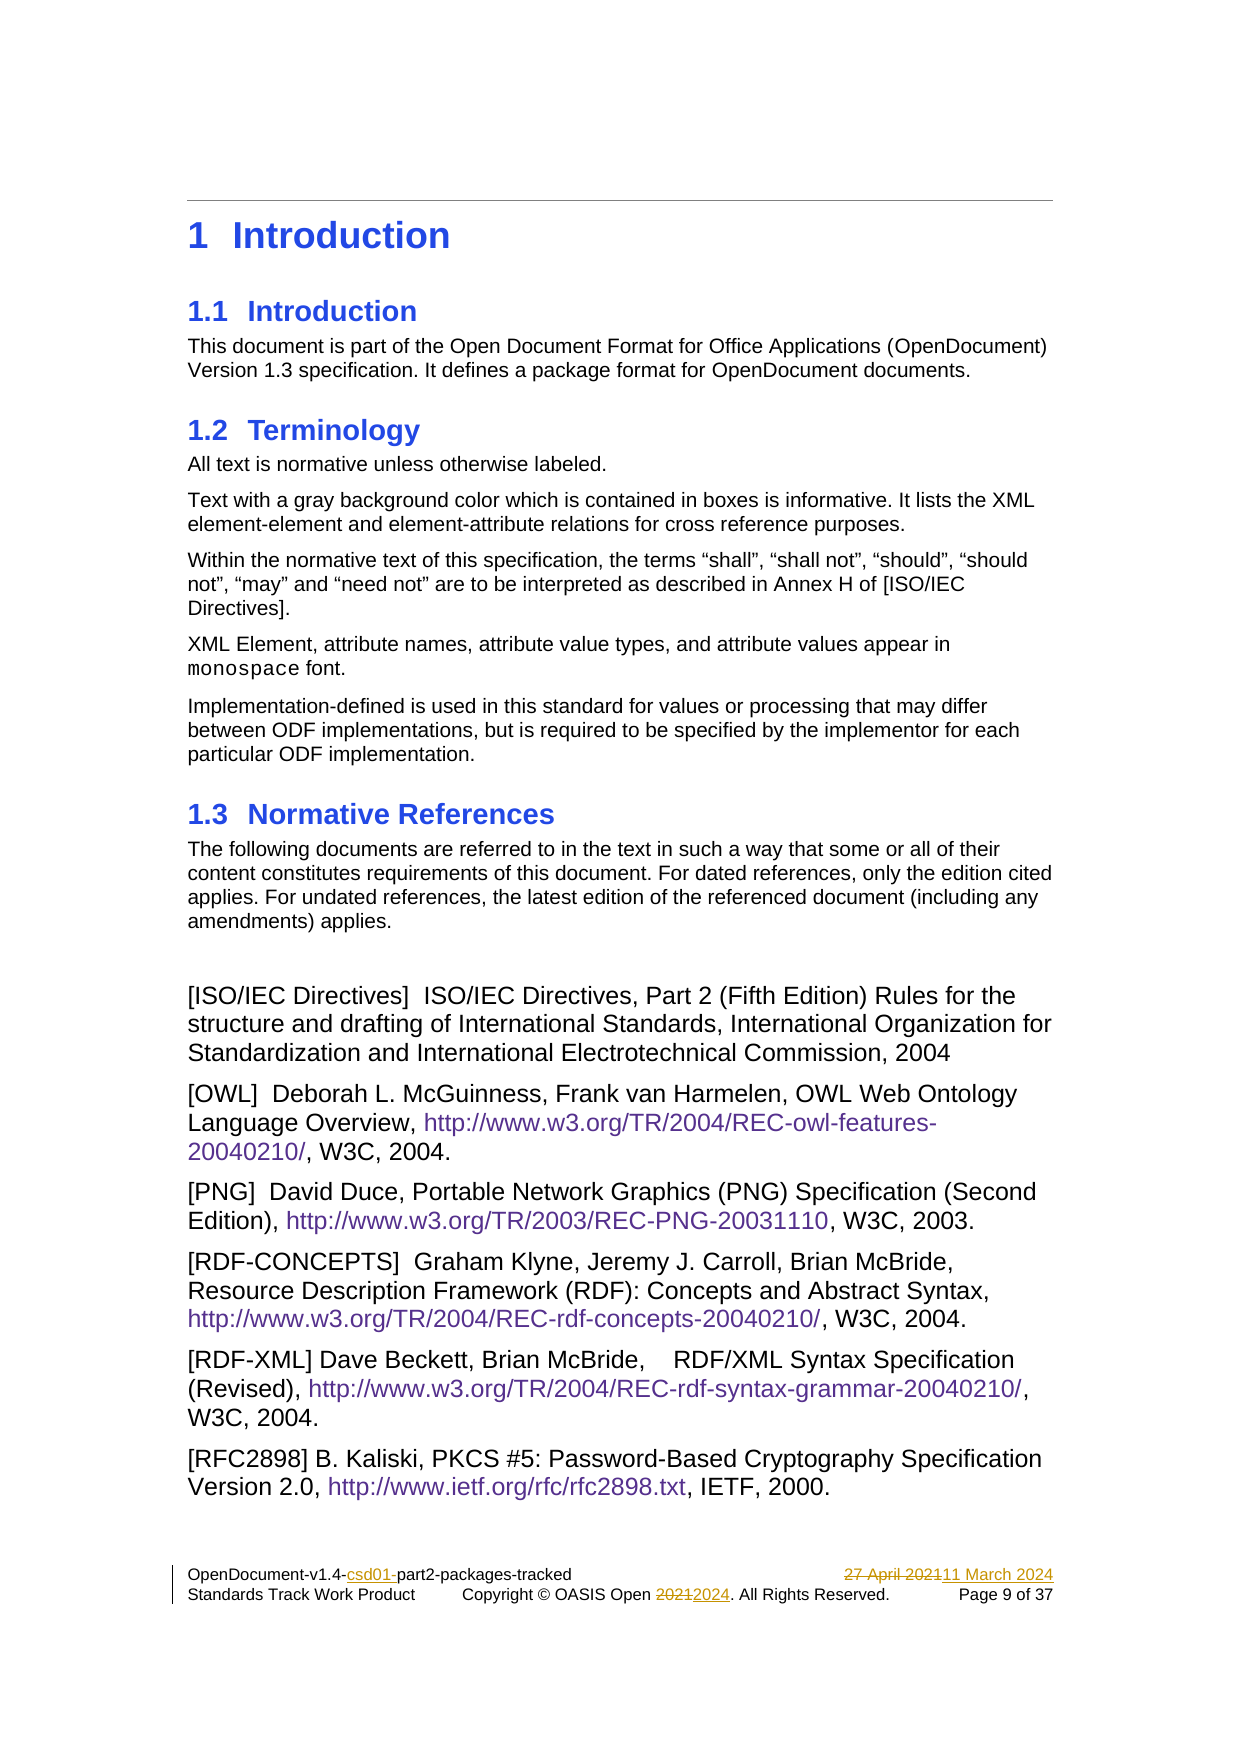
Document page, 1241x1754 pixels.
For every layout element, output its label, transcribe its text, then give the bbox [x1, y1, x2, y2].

text [PNG] David Duce, Portable Network Graphics (PNG) Specification (Second Edition), http://www.w3.org/TR/2003/REC-PNG-20031110, W3C, 2003. [187, 1177, 1053, 1235]
subtitle Introduction [187, 201, 1053, 257]
text [ISO/IEC Directives] ISO/IEC Directives, Part 2 (Fifth Edition) Rules for the structure and drafting of International Standards, International Organization for Standardization and International Electrotechnical Commission, 2004 [187, 981, 1053, 1067]
text [RFC2898] B. Kaliski, PKCS #5: Password-Based Cryptography Specification Version 2.0, http://www.ietf.org/rfc/rfc2898.txt, IETF, 2000. [187, 1443, 1053, 1501]
text [OWL] Deborah L. McGuinness, Frank van Harmelen, OWL Web Ontology Language Overview, http://www.w3.org/TR/2004/REC-owl-features-20040210/, W3C, 2004. [187, 1079, 1053, 1165]
subtitle Normative References [187, 797, 1053, 831]
text All text is normative unless otherwise labeled. [187, 452, 1053, 476]
subtitle Introduction [187, 294, 1053, 328]
text [RDF-CONCEPTS] Graham Klyne, Jeremy J. Carroll, Brian McBride, Resource Description Framework (RDF): Concepts and Abstract Syntax, http://www.w3.org/TR/2004/REC-rdf-concepts-20040210/, W3C, 2004. [187, 1247, 1053, 1333]
text Within the normative text of this specification, the terms “shall”, “shall not”, “should”, “should not”, “may” and “need not” are to be interpreted as described in Annex H of [ISO/IEC Directives]. [187, 548, 1053, 620]
text This document is part of the Open Document Format for Office Applications (OpenDocument) Version 1.3 specification. It defines a package format for OpenDocument documents. [187, 334, 1053, 382]
text The following documents are referred to in the text in such a way that some or all of their content constitutes requirements of this document. For dated references, only the edition cited applies. For undated references, the latest edition of the referenced document (including any amendments) applies. [187, 837, 1053, 932]
subtitle Terminology [187, 413, 1053, 446]
text [RDF-XML] Dave Beckett, Brian McBride, RDF/XML Syntax Specification (Revised), http://www.w3.org/TR/2004/REC-rdf-syntax-grammar-20040210/, W3C, 2004. [187, 1345, 1053, 1431]
text Text with a gray background color which is contained in boxes is informative. It lists the XML element-element and element-attribute relations for cross reference purposes. [187, 488, 1053, 536]
text Implementation-defined is used in this standard for values or processing that may differ between ODF implementations, but is required to be specified by the implementor for each particular ODF implementation. [187, 694, 1053, 766]
text XML Element, attribute names, attribute value types, and attribute values appear in monospace font. [187, 632, 1053, 682]
